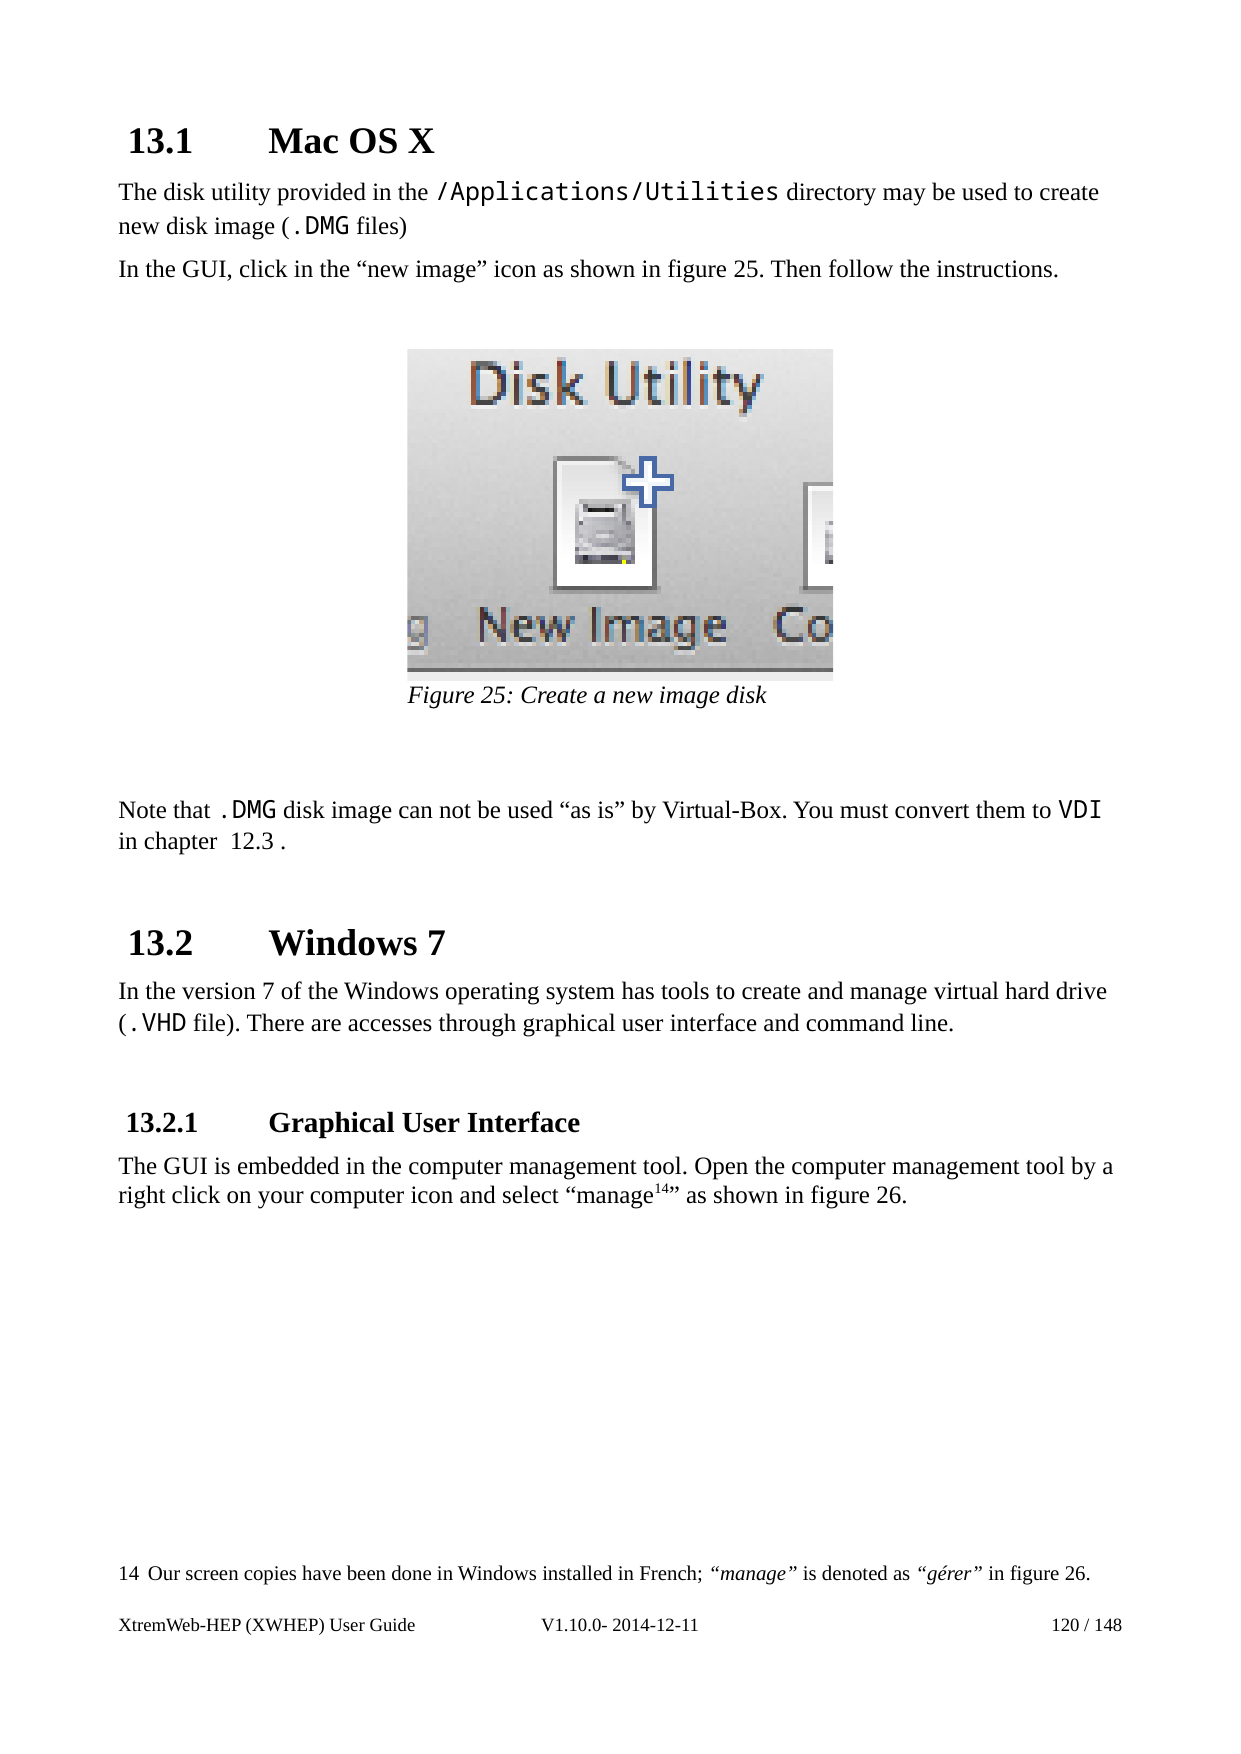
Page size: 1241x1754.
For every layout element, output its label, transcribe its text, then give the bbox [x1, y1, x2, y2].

subtitle Mac OS X [118, 118, 1122, 161]
text In the version 7 of the Windows operating system has tools to create and manage virtual hard drive (.VHD file). There are accesses through graphical user interface and command line. [118, 976, 1122, 1039]
text The disk utility provided in the /Applications/Utilities directory may be used to create new disk image (.DMG files) [118, 174, 1122, 242]
text In the GUI, click in the “new image” icon as shown in figure 25. Then follow the instructions. [118, 254, 1122, 283]
text The GUI is embedded in the computer management tool. Open the computer management tool by a right click on your computer icon and select “manage” as shown in figure 26. [118, 1151, 1122, 1209]
subtitle Windows 7 [118, 921, 1122, 964]
subtitle Graphical User Interface [118, 1105, 1122, 1139]
text Our screen copies have been done in Windows installed in French; “manage” is denoted as “gérer” in figure 26. [118, 1561, 1122, 1585]
picture [407, 349, 834, 681]
text Note that .DMG disk image can not be used “as is” by Virtual-Box. You must convert them to VDI in chapter 12.3. [118, 792, 1122, 854]
text Figure 25: Create a new image disk [407, 681, 833, 709]
